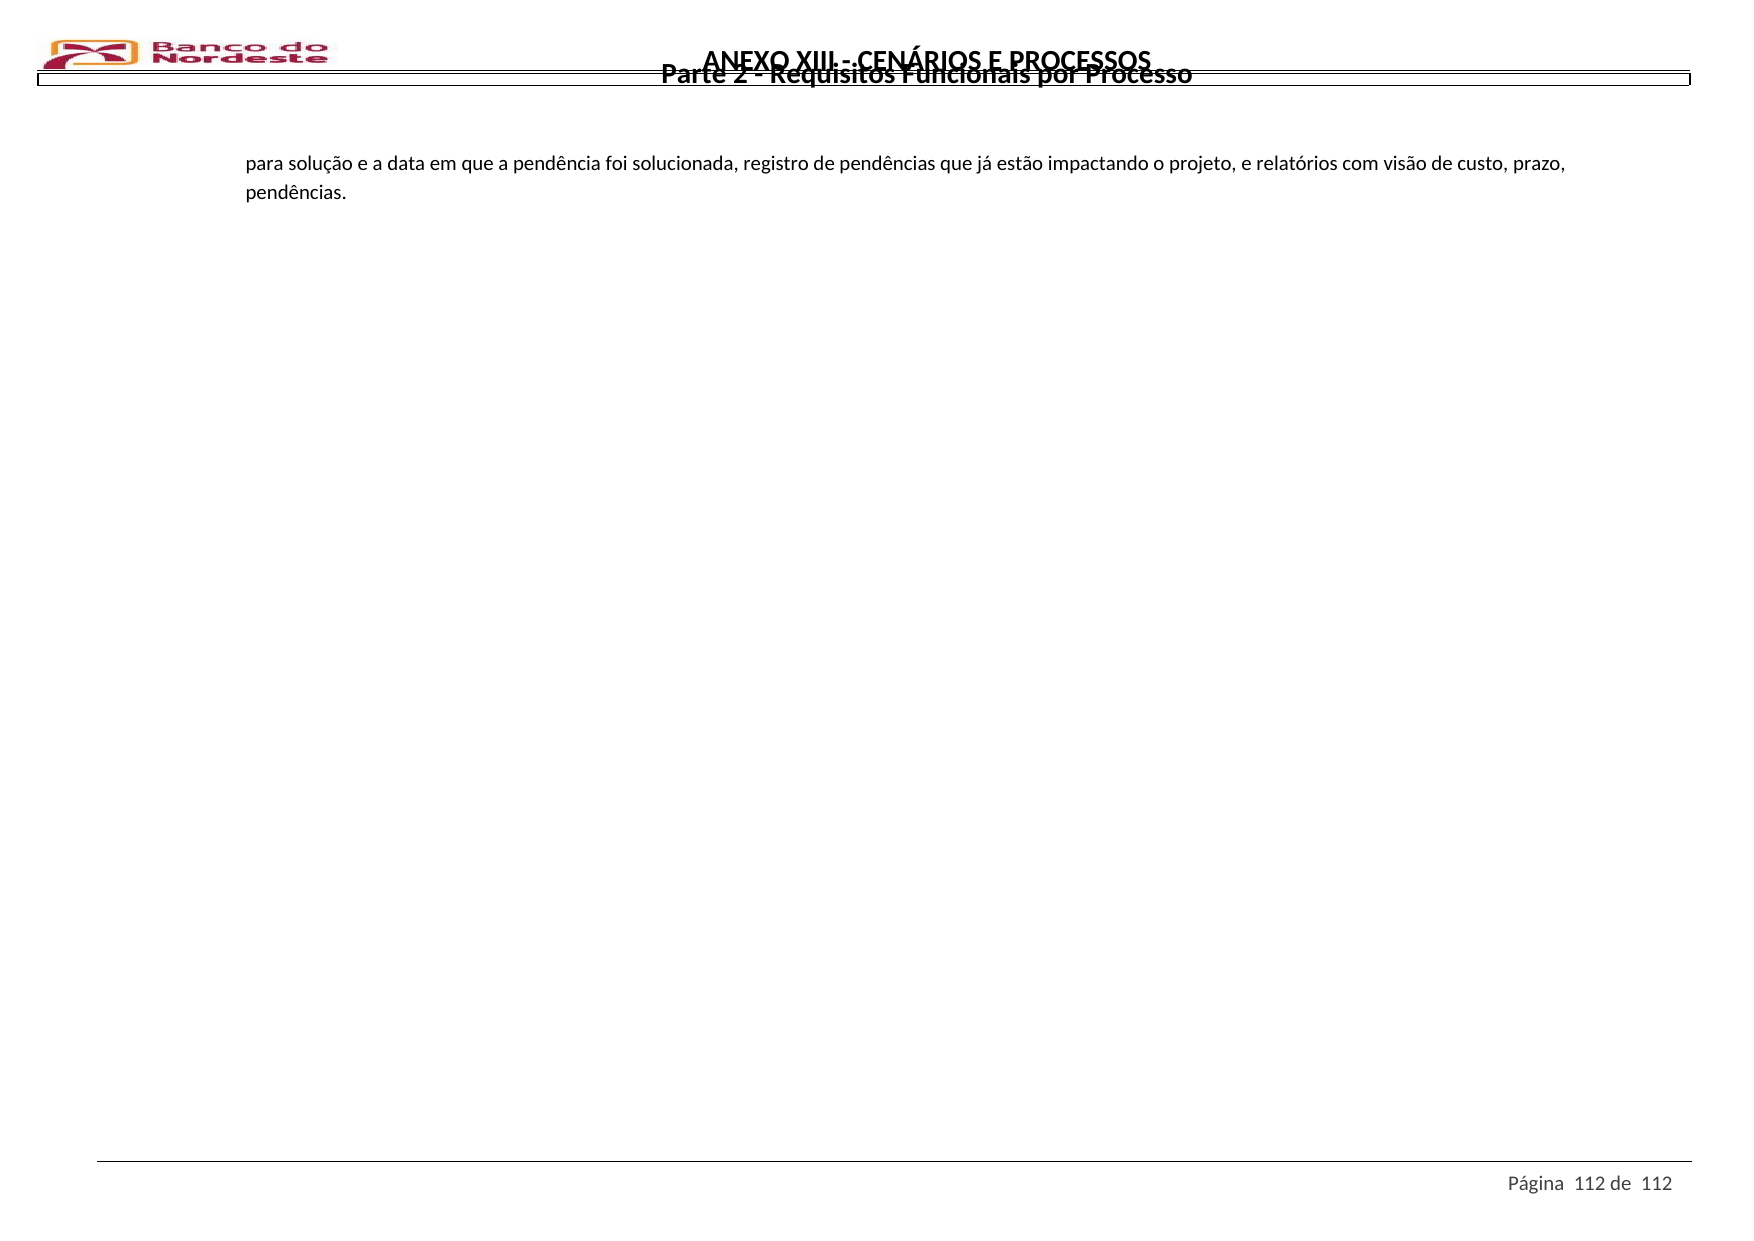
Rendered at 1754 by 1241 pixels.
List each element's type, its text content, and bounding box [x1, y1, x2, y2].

text para solução e a data em que a pendência foi solucionada, registro de pendências que já estão impactando o projeto, e relatórios com visão de custo, prazo, pendências. [117, 150, 1672, 204]
picture [37, 37, 338, 70]
